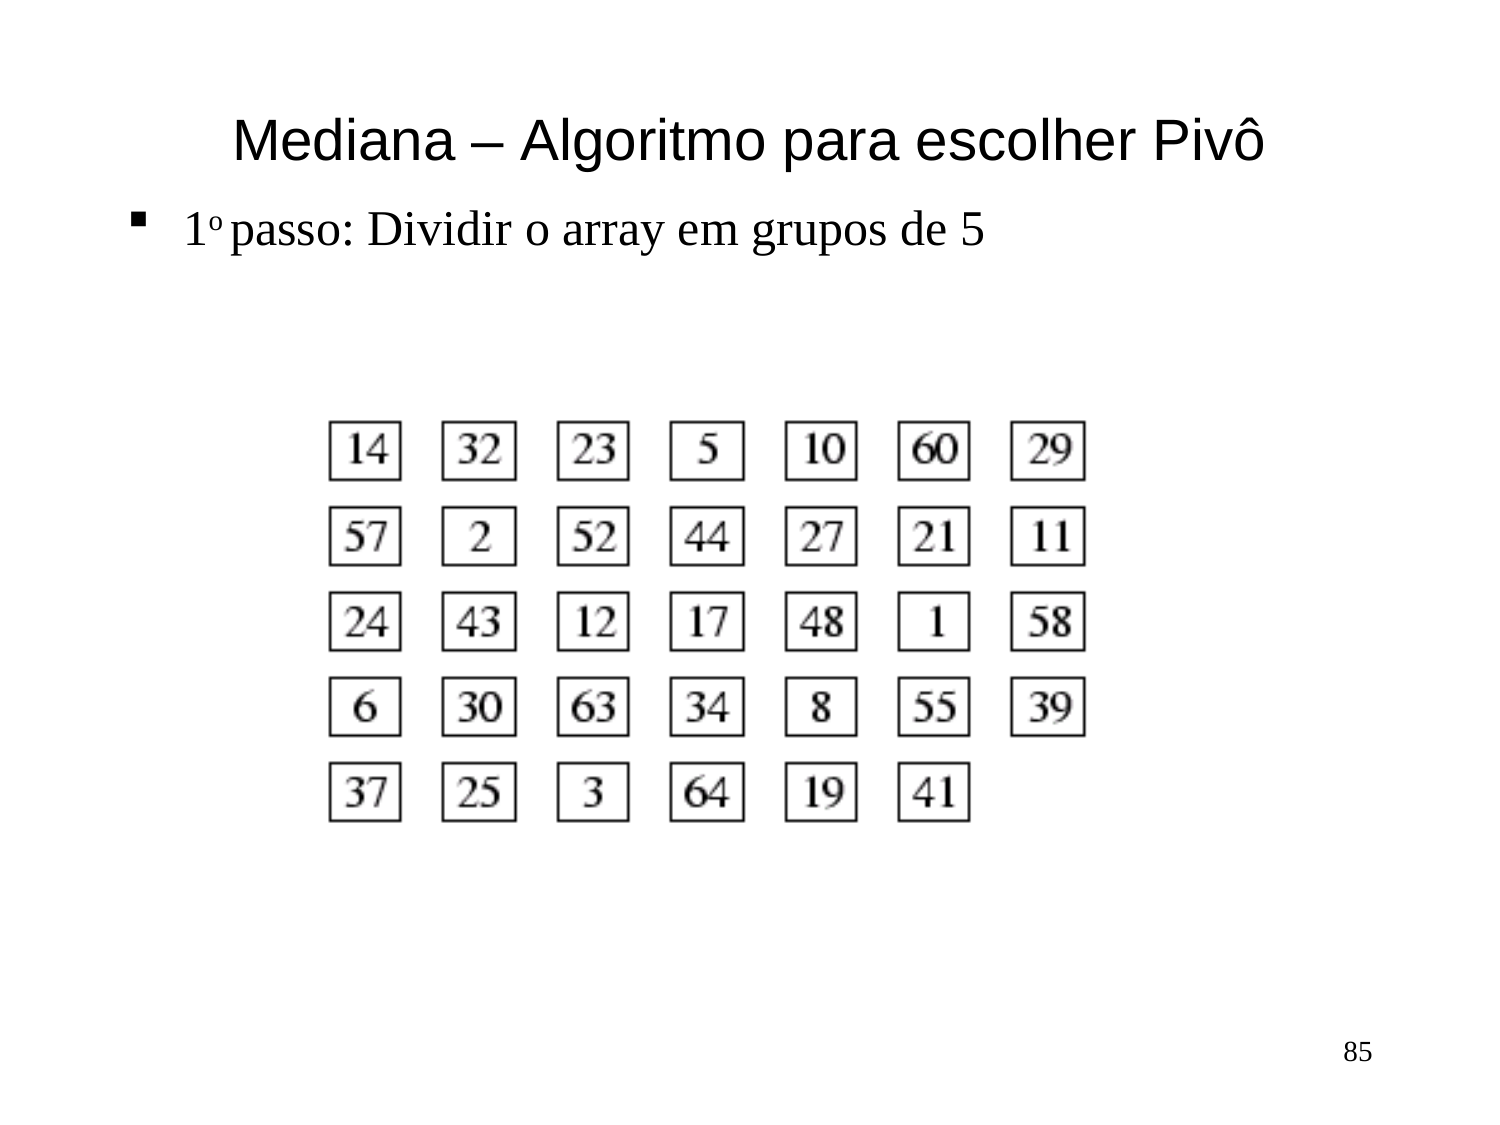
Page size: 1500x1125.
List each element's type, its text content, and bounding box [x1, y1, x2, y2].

list 1o passo: Dividir o array em grupos de 5 [112, 187, 1388, 1000]
picture [262, 374, 1164, 873]
title Mediana – Algoritmo para escolher Pivô [112, 99, 1388, 175]
